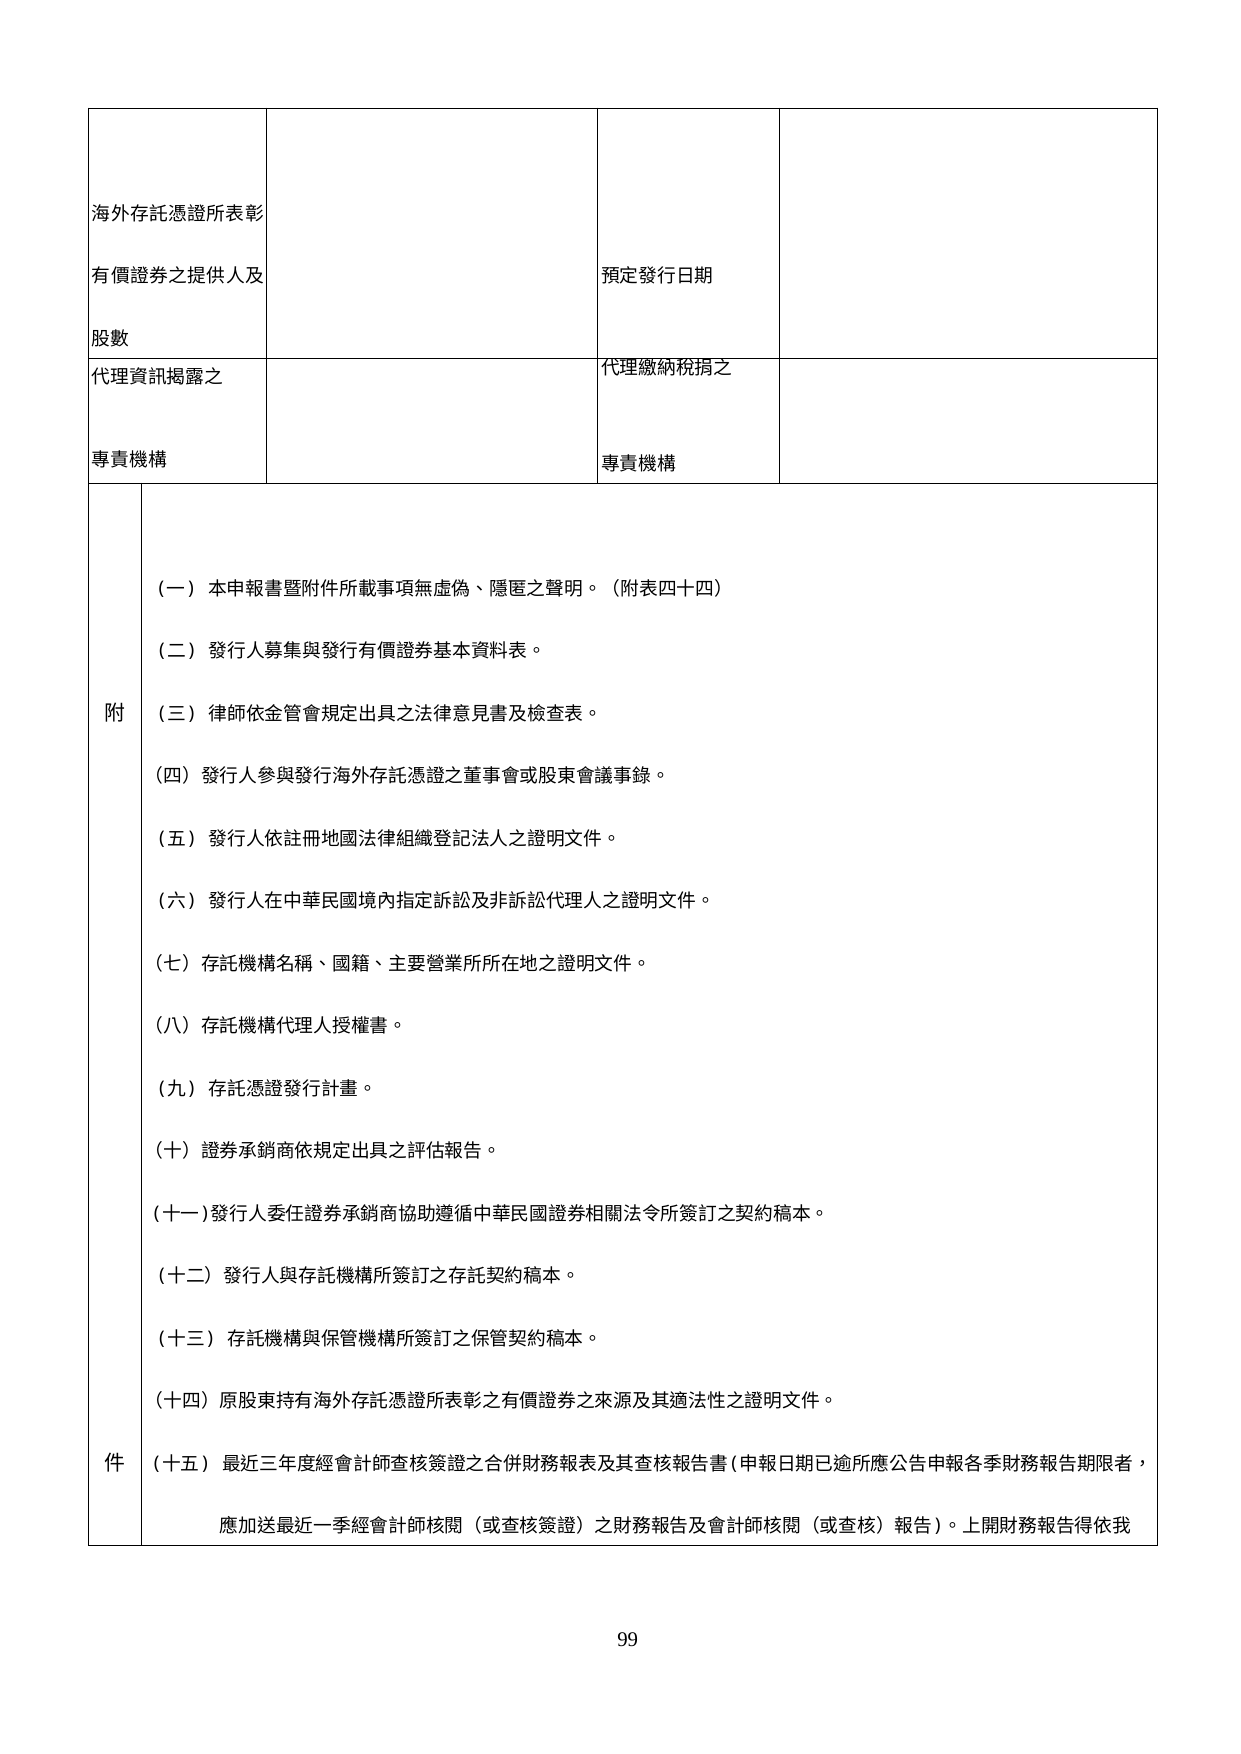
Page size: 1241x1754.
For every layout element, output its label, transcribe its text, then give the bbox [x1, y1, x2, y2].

table_cell 預定發行日期 [598, 109, 779, 358]
table_cell 代理資訊揭露之 專責機構 [89, 359, 266, 483]
table_cell [780, 109, 1157, 358]
table_cell 代理繳納稅捐之 專責機構 [598, 359, 779, 483]
table_cell [267, 109, 597, 358]
table_cell (一) 本申報書暨附件所載事項無虛偽、隱匿之聲明。（附表四十四） (二) 發行人募集與發行有價證券基本資料表。 (三) 律師依金管會規定出具之法律意見書及檢查表。 （四）發行人參與發行海外存託憑證之董事會或股東會議事錄。 (五) 發行人依註冊地國法律組織登記法人之證明文件。 (六) 發行人在中華民國境內指定訴訟及非訴訟代理人之證明文件。 （七）存託機構名稱、國籍、主要營業所所在地之證明文件。 （八）存託機構代理人授權書。 (九) 存託憑證發行計畫。 （十）證券承銷商依規定出具之評估報告。 (十一)發行人委任證券承銷商協助遵循中華民國證券相關法令所簽訂之契約稿本。 (十二）發行人與存託機構所簽訂之存託契約稿本。 (十三) 存託機構與保管機構所簽訂之保管契約稿本。 （十四）原股東持有海外存託憑證所表彰之有價證券之來源及其適法性之證明文件。 (十五) 最近三年度經會計師查核簽證之合併財務報表及其查核報告書(申報日期已逾所應公告申報各季財務報告期限者，應加送最近一季經會計師核閱（或查核簽證）之財務報告及會計師核閱（或查核）報告)。上開財務報告得依我 [142, 484, 1157, 1545]
table_cell 附 件 [89, 484, 141, 1545]
table_cell 海外存託憑證所表彰有價證券之提供人及股數 [89, 109, 266, 358]
table_cell [267, 359, 597, 483]
table_cell [780, 359, 1157, 483]
